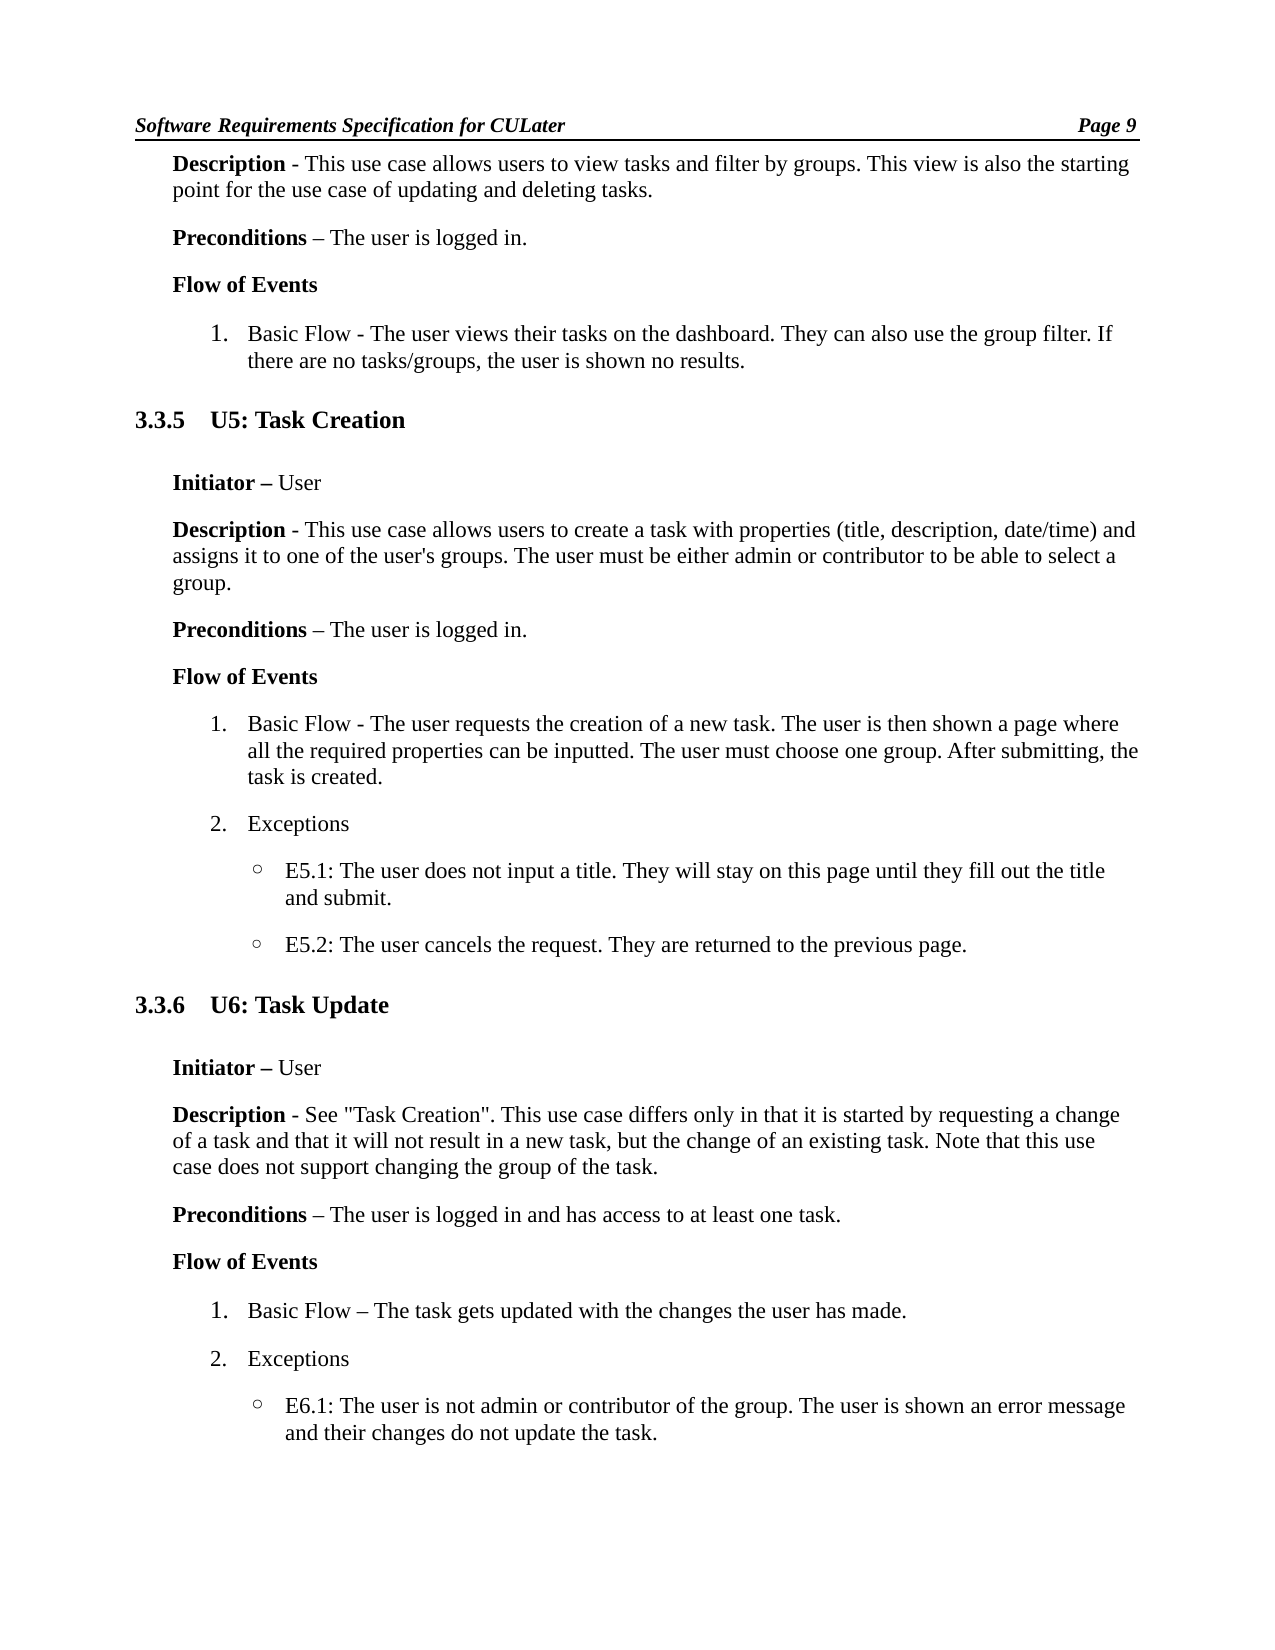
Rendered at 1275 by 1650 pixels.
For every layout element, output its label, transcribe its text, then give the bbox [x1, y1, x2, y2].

text Preconditions – The user is logged in. [172, 223, 1140, 250]
text Flow of Events [172, 663, 1140, 689]
text Description - See "Task Creation". This use case differs only in that it is started by requesting a change of a task and that it will not result in a new task, but the change of an existing task. Note that this use case does not support changing the group of the task. [172, 1101, 1140, 1180]
list Basic Flow - The user views their tasks on the dashboard. They can also use the group filter. If there are no tasks/groups, the user is shown no results. [210, 318, 1140, 373]
subtitle U5: Task Creation [135, 408, 1140, 433]
list Exceptions [210, 810, 1140, 837]
list E5.1: The user does not input a title. They will stay on this page until they fill out the title and submit. [247, 857, 1140, 911]
list Exceptions [210, 1344, 1140, 1371]
list E6.1: The user is not admin or contributor of the group. The user is shown an error message and their changes do not update the task. [247, 1392, 1140, 1445]
list E5.2: The user cancels the request. They are returned to the previous page. [247, 931, 1140, 958]
list Basic Flow – The task gets updated with the changes the user has made. [210, 1295, 1140, 1324]
text Initiator – User [172, 469, 1140, 495]
text Description - This use case allows users to create a task with properties (title, description, date/time) and assigns it to one of the user's groups. The user must be either admin or contributor to be able to select a group. [172, 516, 1140, 595]
text Flow of Events [172, 1248, 1140, 1274]
text Description - This use case allows users to view tasks and filter by groups. This view is also the starting point for the use case of updating and deleting tasks. [172, 150, 1140, 203]
text Flow of Events [172, 271, 1140, 297]
text Preconditions – The user is logged in and has access to at least one task. [172, 1201, 1140, 1227]
text Preconditions – The user is logged in. [172, 616, 1140, 642]
list Basic Flow - The user requests the creation of a new task. The user is then shown a page where all the required properties can be inputted. The user must choose one group. After submitting, the task is created. [210, 710, 1140, 789]
text Initiator – User [172, 1053, 1140, 1080]
subtitle U6: Task Update [135, 993, 1140, 1018]
